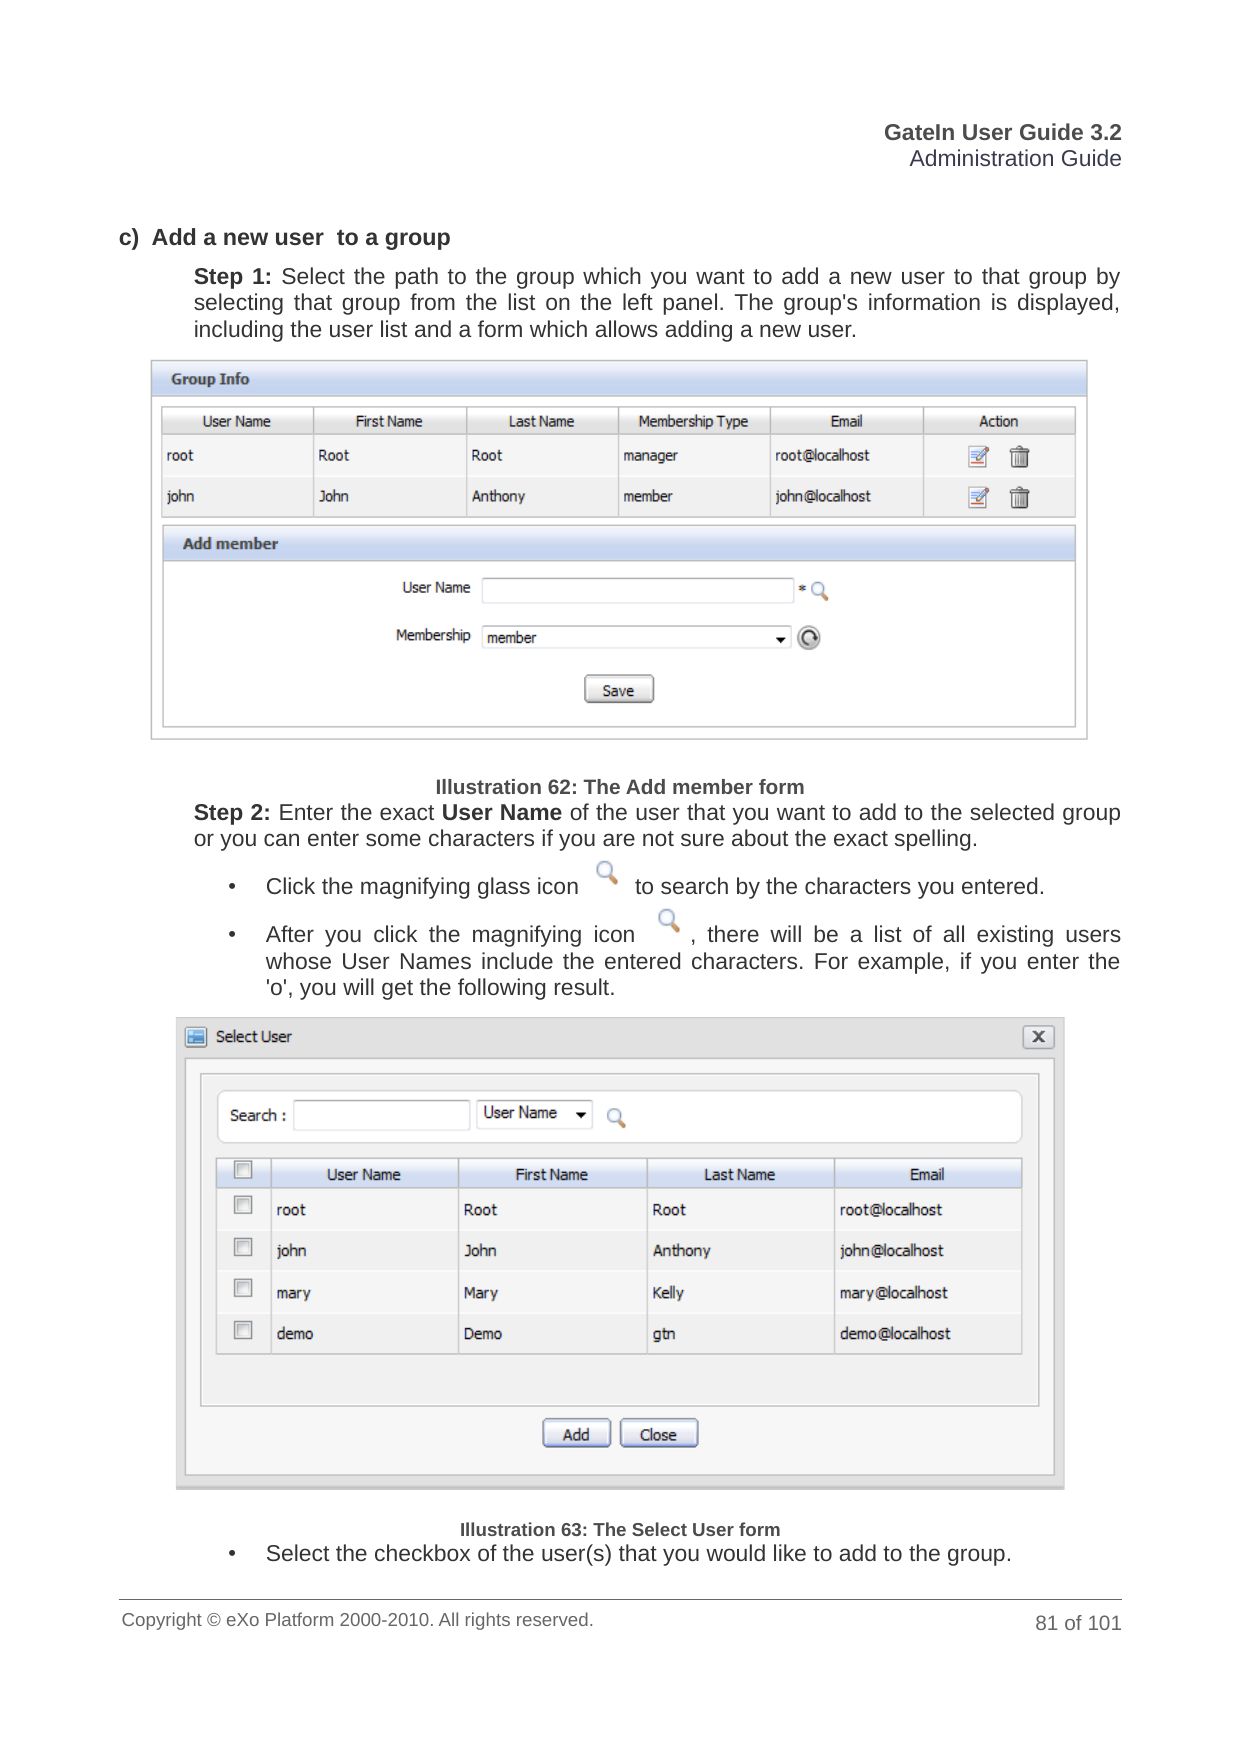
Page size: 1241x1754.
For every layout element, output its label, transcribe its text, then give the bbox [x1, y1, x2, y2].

picture [147, 356, 1093, 744]
picture [592, 859, 621, 888]
list Illustration 63: The Select User form [176, 1490, 1064, 1540]
list After you click the magnifying icon , there will be a list of all existing users whose User Names include the entered characters. For example, if you enter the 'o', you will get the following result. [228, 899, 1122, 1000]
list Step 2: Enter the exact User Name of the user that you want to add to the selected group or you can enter some characters if you are not sure about the exact spelling. [137, 342, 1122, 852]
list Step 1: Select the path to the group which you want to add a new user to that group by selecting that group from the list on the left panel. The group's information is displayed, including the user list and a form which allows adding a new user. [156, 263, 1122, 342]
list Illustration 62: The Add member form [137, 744, 1104, 799]
picture [654, 907, 683, 936]
list Select the checkbox of the user(s) that you would like to add to the group. [176, 1000, 1122, 1567]
picture [175, 1017, 1065, 1490]
list Click the magnifying glass icon to search by the characters you entered. [228, 852, 1122, 899]
subtitle Add a new user to a group [118, 223, 1122, 250]
